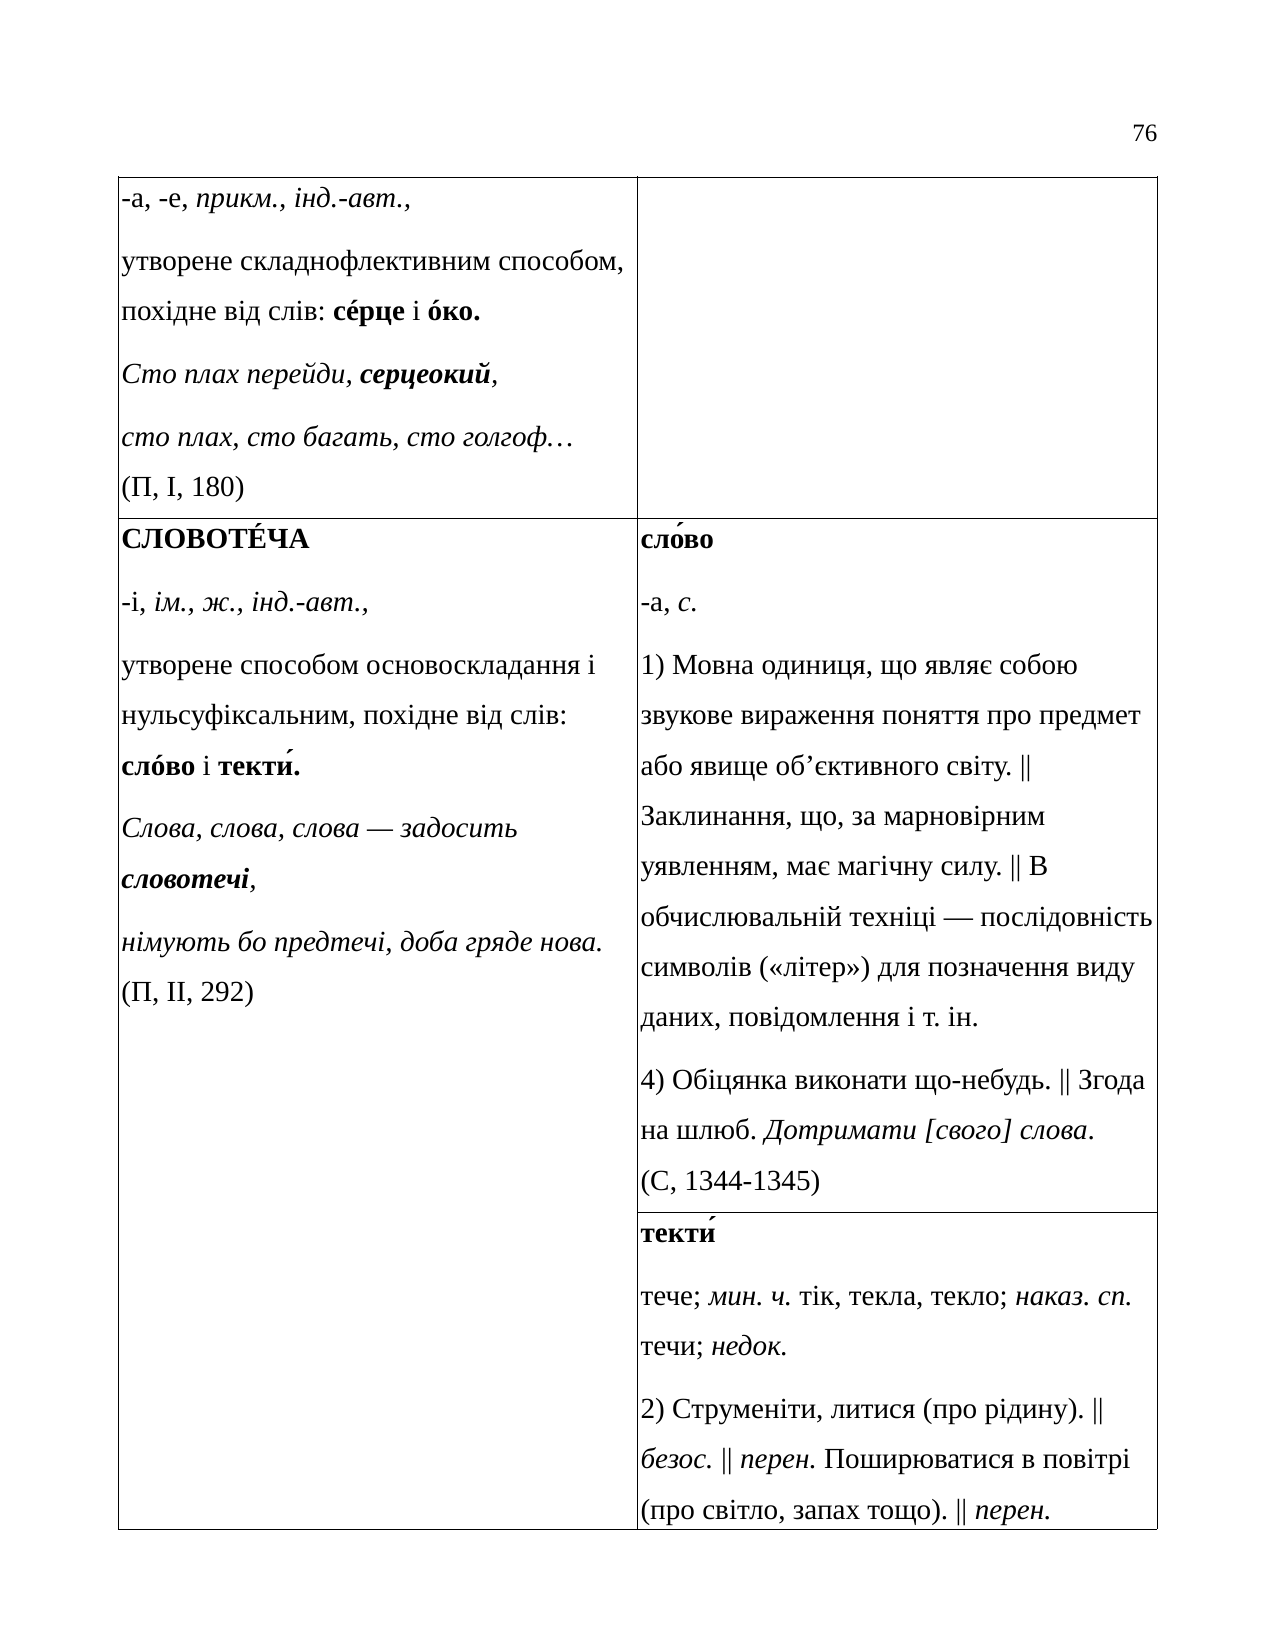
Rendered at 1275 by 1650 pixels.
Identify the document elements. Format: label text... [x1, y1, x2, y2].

table_cell СЛОВОТÉЧА -і, ім., ж., інд.-авт., утворене способом основоскладання і нульсуфіксальним, похідне від слів: слóво і текти́. Слова, слова, слова — задосить словотечі, німують бо предтечі, доба гряде нова. (П, ІІ, 292) [119, 519, 637, 1528]
table_cell текти́ тече; мин. ч. тік, текла, текло; наказ. сп. течи; недок. 2) Струменіти, литися (про рідину). || безос. || перен. Поширюватися в повітрі (про світло, запах тощо). || перен. [638, 1213, 1157, 1528]
table_cell [638, 178, 1157, 518]
table_cell сло́во -а, с. 1) Мовна одиниця, що являє собою звукове вираження поняття про предмет або явище об’єктивного світу. || Заклинання, що, за марновірним уявленням, має магічну силу. || В обчислювальній техніці — послідовність символів («літер») для позначення виду даних, повідомлення і т. ін. 4) Обіцянка виконати що-небудь. || Згода на шлюб. Дотримати [свого] слова. (С, 1344-1345) [638, 519, 1157, 1212]
table_cell -а, -е, прикм., інд.-авт., утворене складнофлективним способом, похідне від слів: сéрце і óко. Сто плах перейди, серцеокий, сто плах, сто багать, сто голгоф… (П, І, 180) [119, 178, 637, 518]
